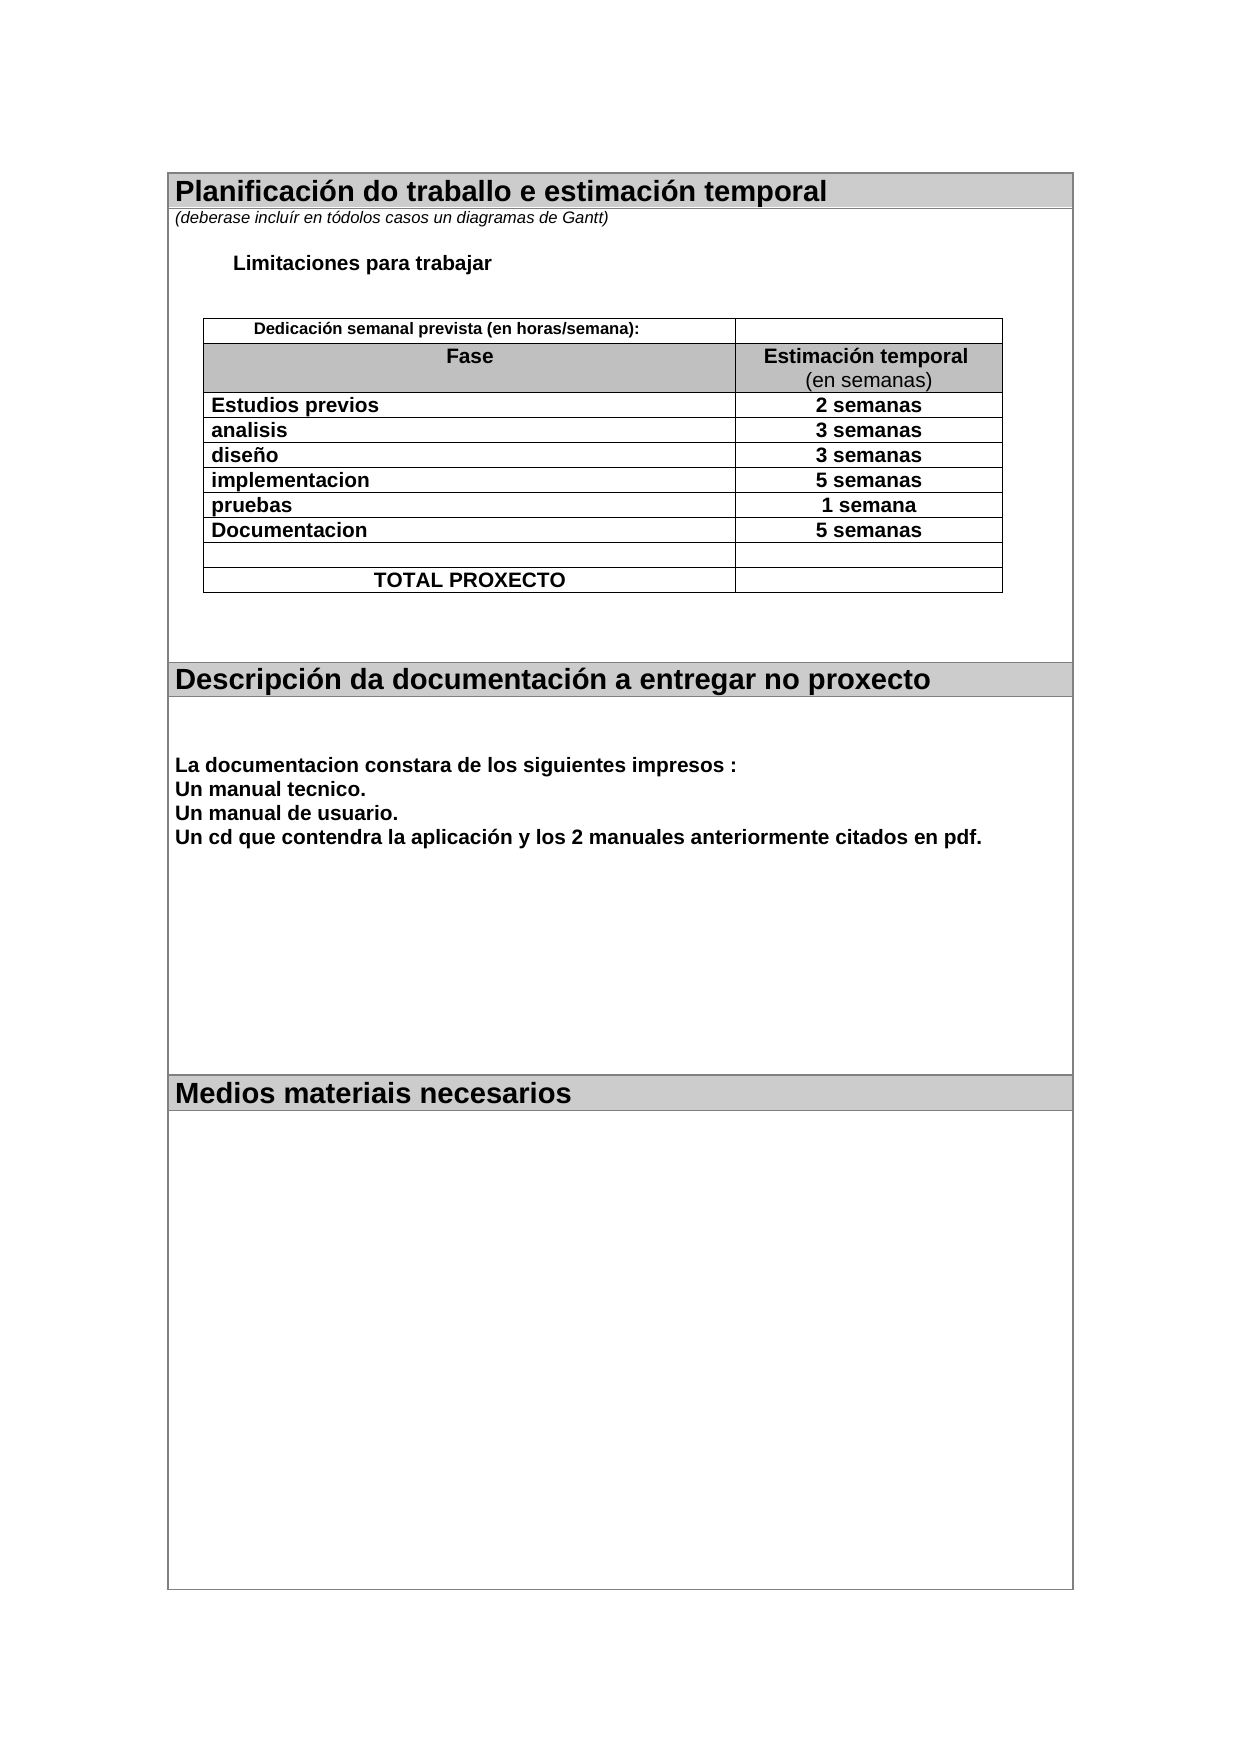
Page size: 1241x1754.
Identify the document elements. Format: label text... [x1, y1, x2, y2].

table_cell diseño [204, 443, 735, 467]
table_cell 3 semanas [736, 418, 1002, 442]
table_header Dedicación semanal prevista (en horas/semana): [204, 319, 735, 343]
table_cell Medios materiais necesarios [169, 1076, 1072, 1110]
table_cell Estimación temporal (en semanas) [736, 344, 1002, 392]
table_header [736, 319, 1002, 343]
table_cell 1 semana [736, 493, 1002, 517]
table_cell Fase [204, 344, 735, 392]
table_cell [736, 568, 1002, 592]
table_cell analisis [204, 418, 735, 442]
table_cell [204, 543, 735, 567]
table_cell 5 semanas [736, 468, 1002, 492]
table_cell Descripción da documentación a entregar no proxecto [169, 663, 1072, 696]
table_cell (deberase incluír en tódolos casos un diagramas de Gantt) Limitaciones para trabajar [169, 209, 1072, 662]
table_cell [736, 543, 1002, 567]
table_cell Estudios previos [204, 393, 735, 417]
table_cell 3 semanas [736, 443, 1002, 467]
table_cell Documentacion [204, 518, 735, 542]
table_cell TOTAL PROXECTO [204, 568, 735, 592]
table_cell [169, 1111, 1072, 1589]
table_cell 2 semanas [736, 393, 1002, 417]
table_cell implementacion [204, 468, 735, 492]
table_cell pruebas [204, 493, 735, 517]
table_cell La documentacion constara de los siguientes impresos : Un manual tecnico. Un manual de usuario. Un cd que contendra la aplicación y los 2 manuales anteriormente citados en pdf. [169, 697, 1072, 1074]
table_cell 5 semanas [736, 518, 1002, 542]
table_header Planificación do traballo e estimación temporal [169, 174, 1072, 207]
